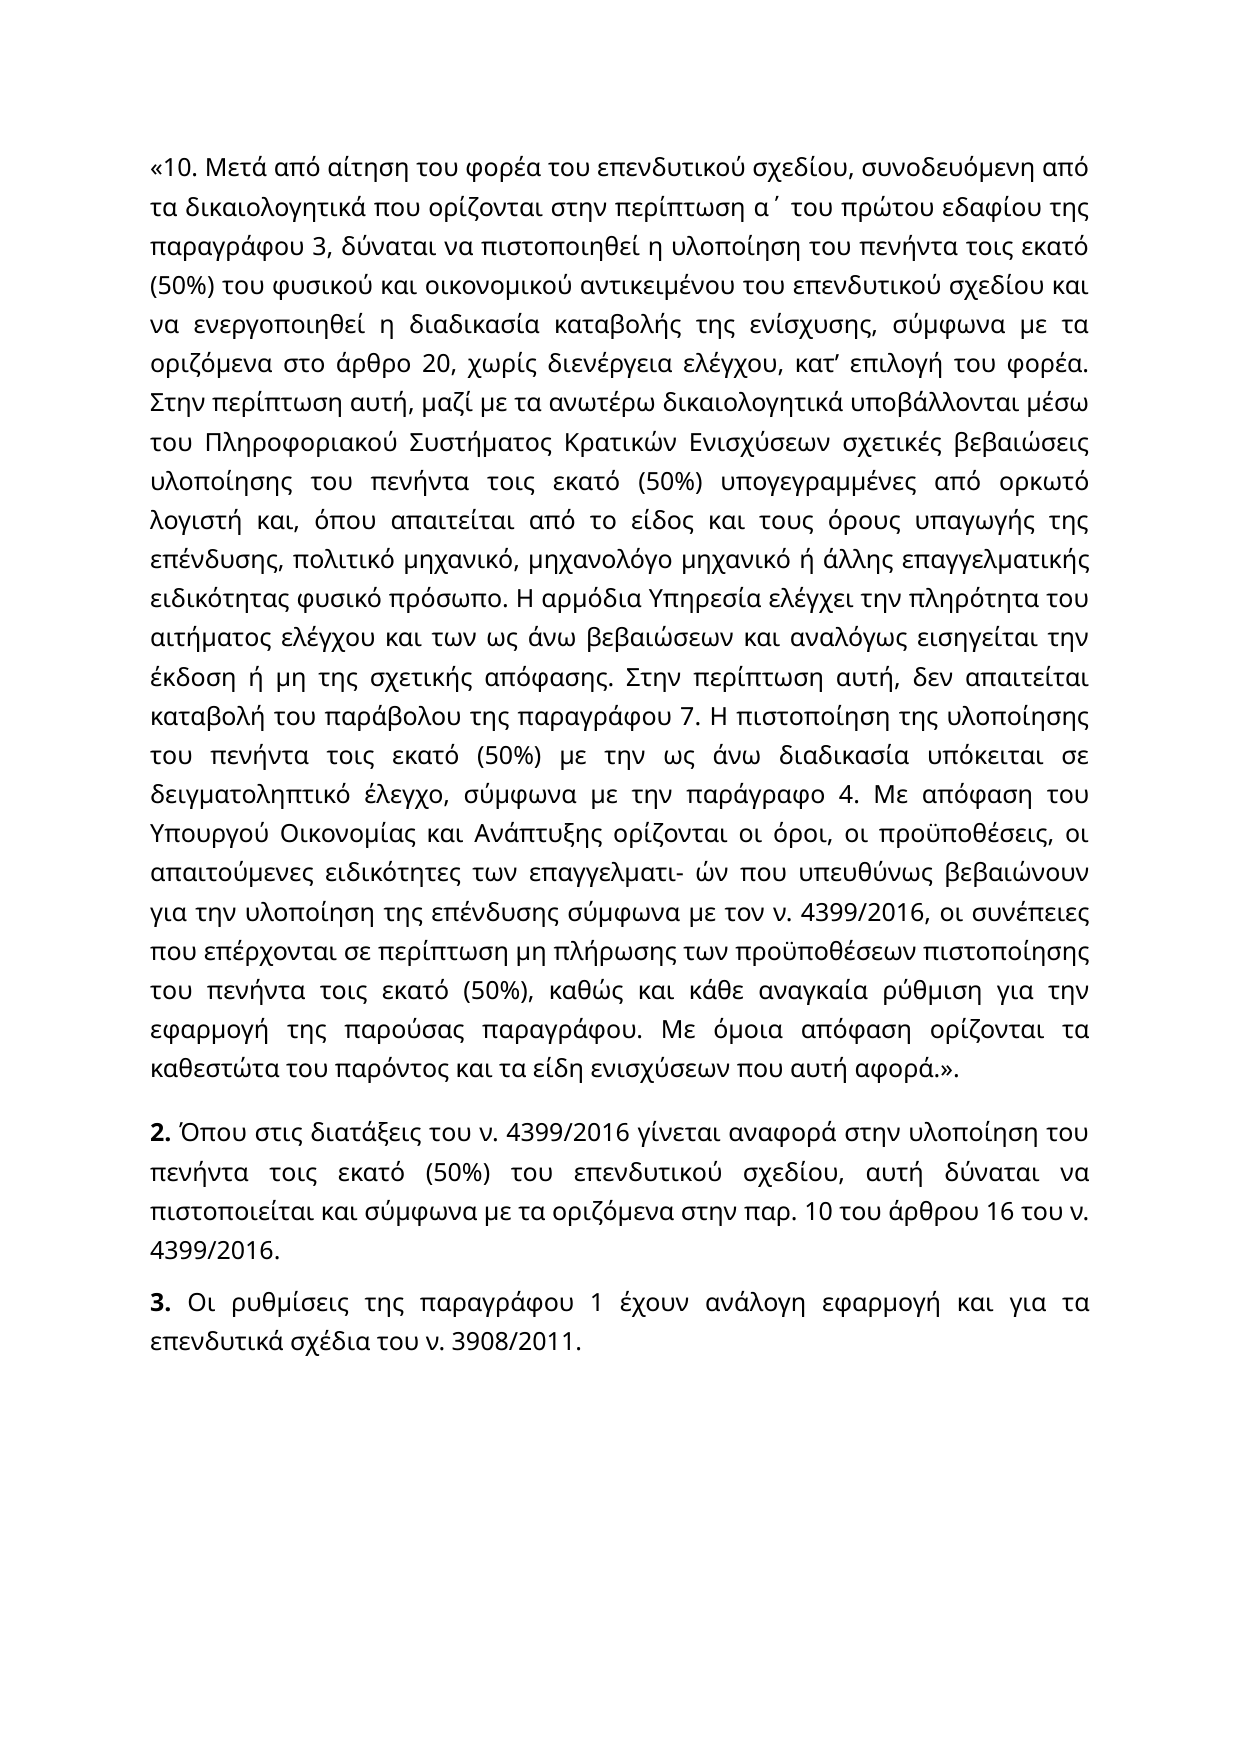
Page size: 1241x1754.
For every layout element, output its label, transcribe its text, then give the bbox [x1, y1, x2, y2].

text «10. Μετά από αίτηση του φορέα του επενδυτικού σχεδίου, συνοδευόμενη από τα δικαιολογητικά που ορίζονται στην περίπτωση α΄ του πρώτου εδαφίου της παραγράφου 3, δύναται να πιστοποιηθεί η υλοποίηση του πενήντα τοις εκατό (50%) του φυσικού και οικονομικού αντικειμένου του επενδυτικού σχεδίου και να ενεργοποιηθεί η διαδικασία καταβολής της ενίσχυσης, σύμφωνα με τα οριζόμενα στο άρθρο 20, χωρίς διενέργεια ελέγχου, κατ’ επιλογή του φορέα. Στην περίπτωση αυτή, μαζί με τα ανωτέρω δικαιολογητικά υποβάλλονται μέσω του Πληροφοριακού Συστήματος Κρατικών Ενισχύσεων σχετικές βεβαιώσεις υλοποίησης του πενήντα τοις εκατό (50%) υπογεγραμμένες από ορκωτό λογιστή και, όπου απαιτείται από το είδος και τους όρους υπαγωγής της επένδυσης, πολιτικό μηχανικό, μηχανολόγο μηχανικό ή άλλης επαγγελματικής ειδικότητας φυσικό πρόσωπο. Η αρμόδια Υπηρεσία ελέγχει την πληρότητα του αιτήματος ελέγχου και των ως άνω βεβαιώσεων και αναλόγως εισηγείται την έκδοση ή μη της σχετικής απόφασης. Στην περίπτωση αυτή, δεν απαιτείται καταβολή του παράβολου της παραγράφου 7. Η πιστοποίηση της υλοποίησης του πενήντα τοις εκατό (50%) με την ως άνω διαδικασία υπόκειται σε δειγματοληπτικό έλεγχο, σύμφωνα με την παράγραφο 4. Με απόφαση του Υπουργού Οικονομίας και Ανάπτυξης ορίζονται οι όροι, οι προϋποθέσεις, οι απαιτούμενες ειδικότητες των επαγγελματι- ών που υπευθύνως βεβαιώνουν για την υλοποίηση της επένδυσης σύμφωνα με τον ν. 4399/2016, οι συνέπειες που επέρχονται σε περίπτωση μη πλήρωσης των προϋποθέσεων πιστοποίησης του πενήντα τοις εκατό (50%), καθώς και κάθε αναγκαία ρύθμιση για την εφαρμογή της παρούσας παραγράφου. Με όμοια απόφαση ορίζονται τα καθεστώτα του παρόντος και τα είδη ενισχύσεων που αυτή αφορά.». [150, 150, 1090, 1085]
text 3. Οι ρυθμίσεις της παραγράφου 1 έχουν ανάλογη εφαρμογή και για τα επενδυτικά σχέδια του ν. 3908/2011. [150, 1284, 1090, 1357]
text 2. Όπου στις διατάξεις του ν. 4399/2016 γίνεται αναφορά στην υλοποίηση του πενήντα τοις εκατό (50%) του επενδυτικού σχεδίου, αυτή δύναται να πιστοποιείται και σύμφωνα με τα οριζόμενα στην παρ. 10 του άρθρου 16 του ν. 4399/2016. [150, 1115, 1090, 1267]
